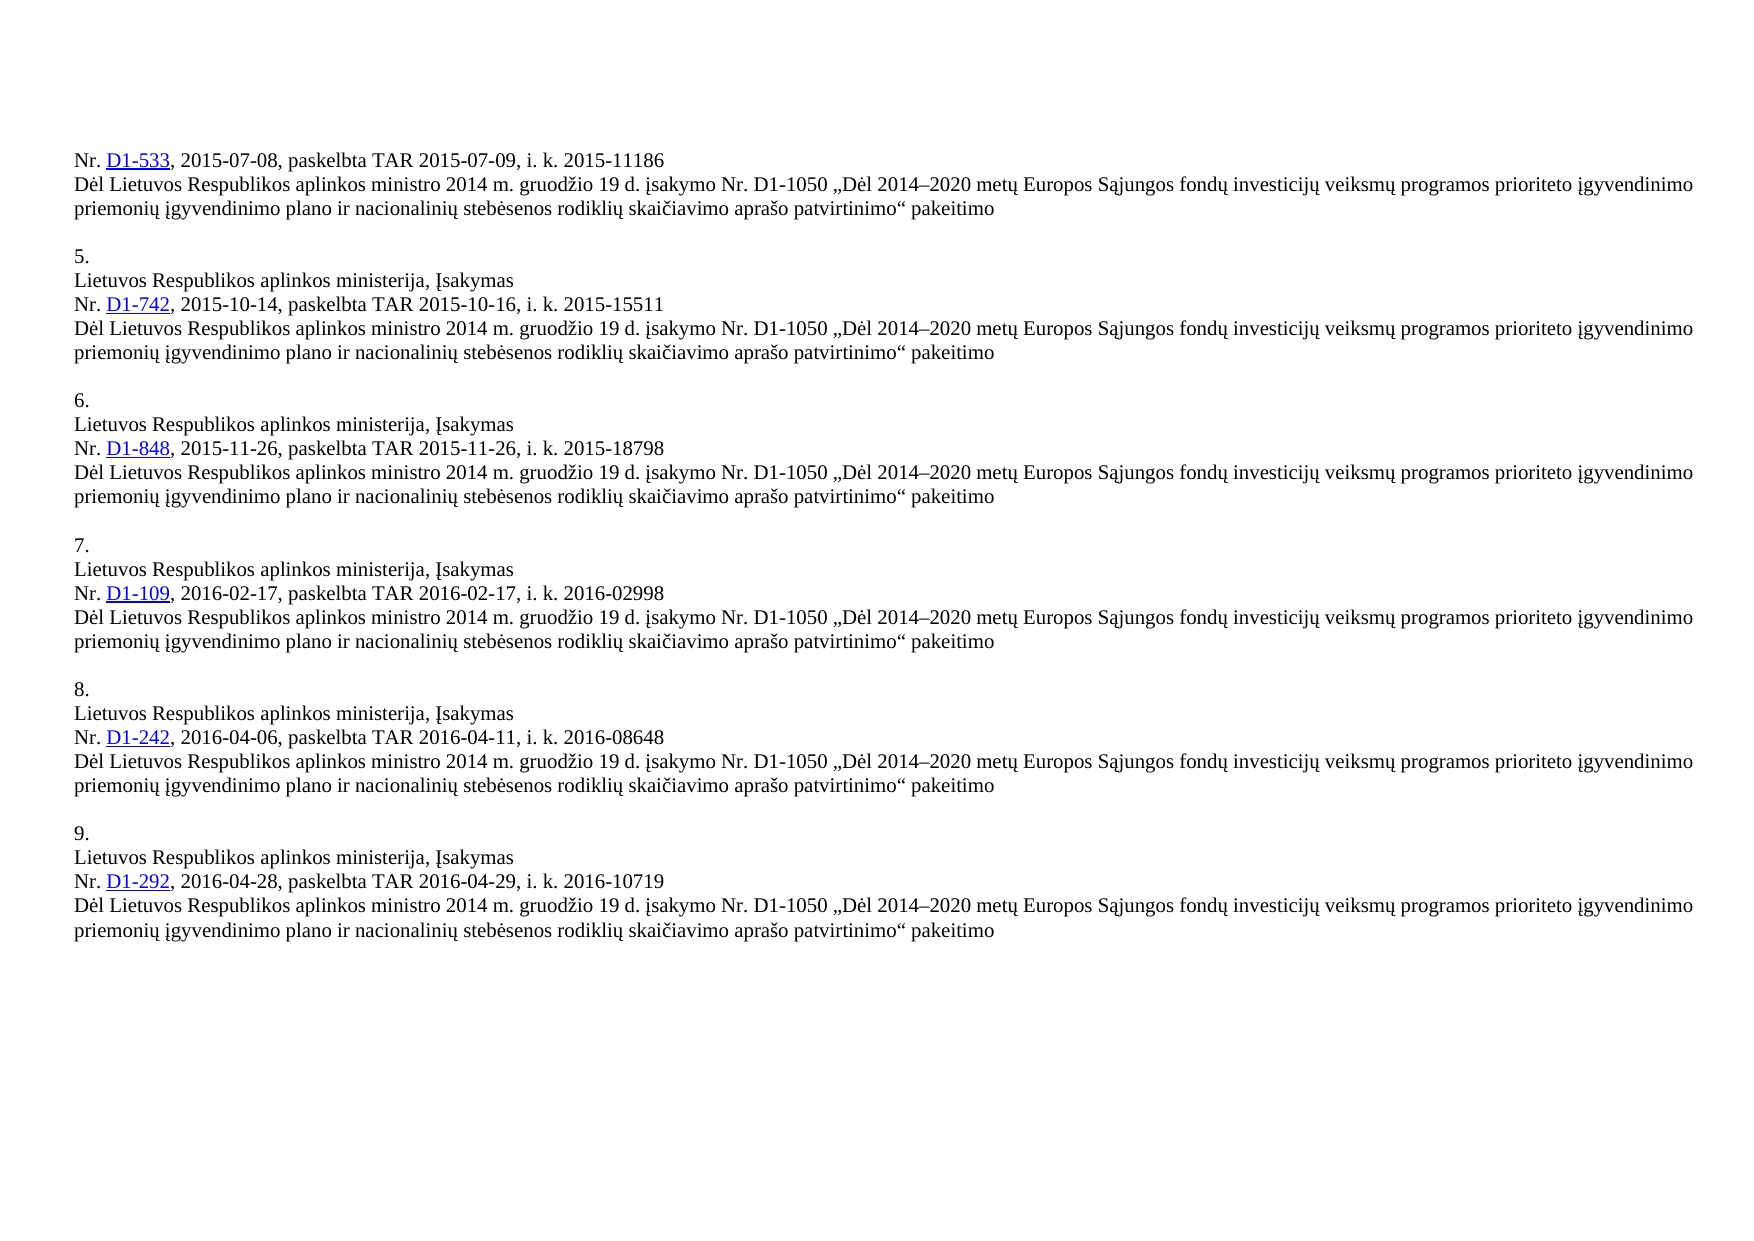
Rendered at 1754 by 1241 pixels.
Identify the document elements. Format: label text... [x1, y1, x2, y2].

text Dėl Lietuvos Respublikos aplinkos ministro 2014 m. gruodžio 19 d. įsakymo Nr. D1-1050 „Dėl 2014–2020 metų Europos Sąjungos fondų investicijų veiksmų programos prioriteto įgyvendinimo priemonių įgyvendinimo plano ir nacionalinių stebėsenos rodiklių skaičiavimo aprašo patvirtinimo“ pakeitimo [74, 605, 1695, 653]
text 6. [74, 388, 1695, 412]
text Dėl Lietuvos Respublikos aplinkos ministro 2014 m. gruodžio 19 d. įsakymo Nr. D1-1050 „Dėl 2014–2020 metų Europos Sąjungos fondų investicijų veiksmų programos prioriteto įgyvendinimo priemonių įgyvendinimo plano ir nacionalinių stebėsenos rodiklių skaičiavimo aprašo patvirtinimo“ pakeitimo [74, 893, 1695, 942]
text Dėl Lietuvos Respublikos aplinkos ministro 2014 m. gruodžio 19 d. įsakymo Nr. D1-1050 „Dėl 2014–2020 metų Europos Sąjungos fondų investicijų veiksmų programos prioriteto įgyvendinimo priemonių įgyvendinimo plano ir nacionalinių stebėsenos rodiklių skaičiavimo aprašo patvirtinimo“ pakeitimo [74, 749, 1695, 797]
text Lietuvos Respublikos aplinkos ministerija, Įsakymas [74, 412, 1695, 436]
text Lietuvos Respublikos aplinkos ministerija, Įsakymas [74, 557, 1695, 581]
text Nr. D1-848, 2015-11-26, paskelbta TAR 2015-11-26, i. k. 2015-18798 [74, 436, 1695, 460]
text 5. [74, 244, 1695, 268]
text Nr. D1-109, 2016-02-17, paskelbta TAR 2016-02-17, i. k. 2016-02998 [74, 581, 1695, 605]
text 9. [74, 821, 1695, 845]
text 7. [74, 532, 1695, 557]
text Lietuvos Respublikos aplinkos ministerija, Įsakymas [74, 268, 1695, 292]
text Nr. D1-533, 2015-07-08, paskelbta TAR 2015-07-09, i. k. 2015-11186 [74, 147, 1695, 172]
text Lietuvos Respublikos aplinkos ministerija, Įsakymas [74, 845, 1695, 869]
text Lietuvos Respublikos aplinkos ministerija, Įsakymas [74, 701, 1695, 725]
text Nr. D1-292, 2016-04-28, paskelbta TAR 2016-04-29, i. k. 2016-10719 [74, 869, 1695, 893]
text Nr. D1-242, 2016-04-06, paskelbta TAR 2016-04-11, i. k. 2016-08648 [74, 725, 1695, 749]
text Nr. D1-742, 2015-10-14, paskelbta TAR 2015-10-16, i. k. 2015-15511 [74, 292, 1695, 316]
text 8. [74, 677, 1695, 701]
text Dėl Lietuvos Respublikos aplinkos ministro 2014 m. gruodžio 19 d. įsakymo Nr. D1-1050 „Dėl 2014–2020 metų Europos Sąjungos fondų investicijų veiksmų programos prioriteto įgyvendinimo priemonių įgyvendinimo plano ir nacionalinių stebėsenos rodiklių skaičiavimo aprašo patvirtinimo“ pakeitimo [74, 460, 1695, 508]
text Dėl Lietuvos Respublikos aplinkos ministro 2014 m. gruodžio 19 d. įsakymo Nr. D1-1050 „Dėl 2014–2020 metų Europos Sąjungos fondų investicijų veiksmų programos prioriteto įgyvendinimo priemonių įgyvendinimo plano ir nacionalinių stebėsenos rodiklių skaičiavimo aprašo patvirtinimo“ pakeitimo [74, 316, 1695, 364]
text Dėl Lietuvos Respublikos aplinkos ministro 2014 m. gruodžio 19 d. įsakymo Nr. D1-1050 „Dėl 2014–2020 metų Europos Sąjungos fondų investicijų veiksmų programos prioriteto įgyvendinimo priemonių įgyvendinimo plano ir nacionalinių stebėsenos rodiklių skaičiavimo aprašo patvirtinimo“ pakeitimo [74, 172, 1695, 220]
